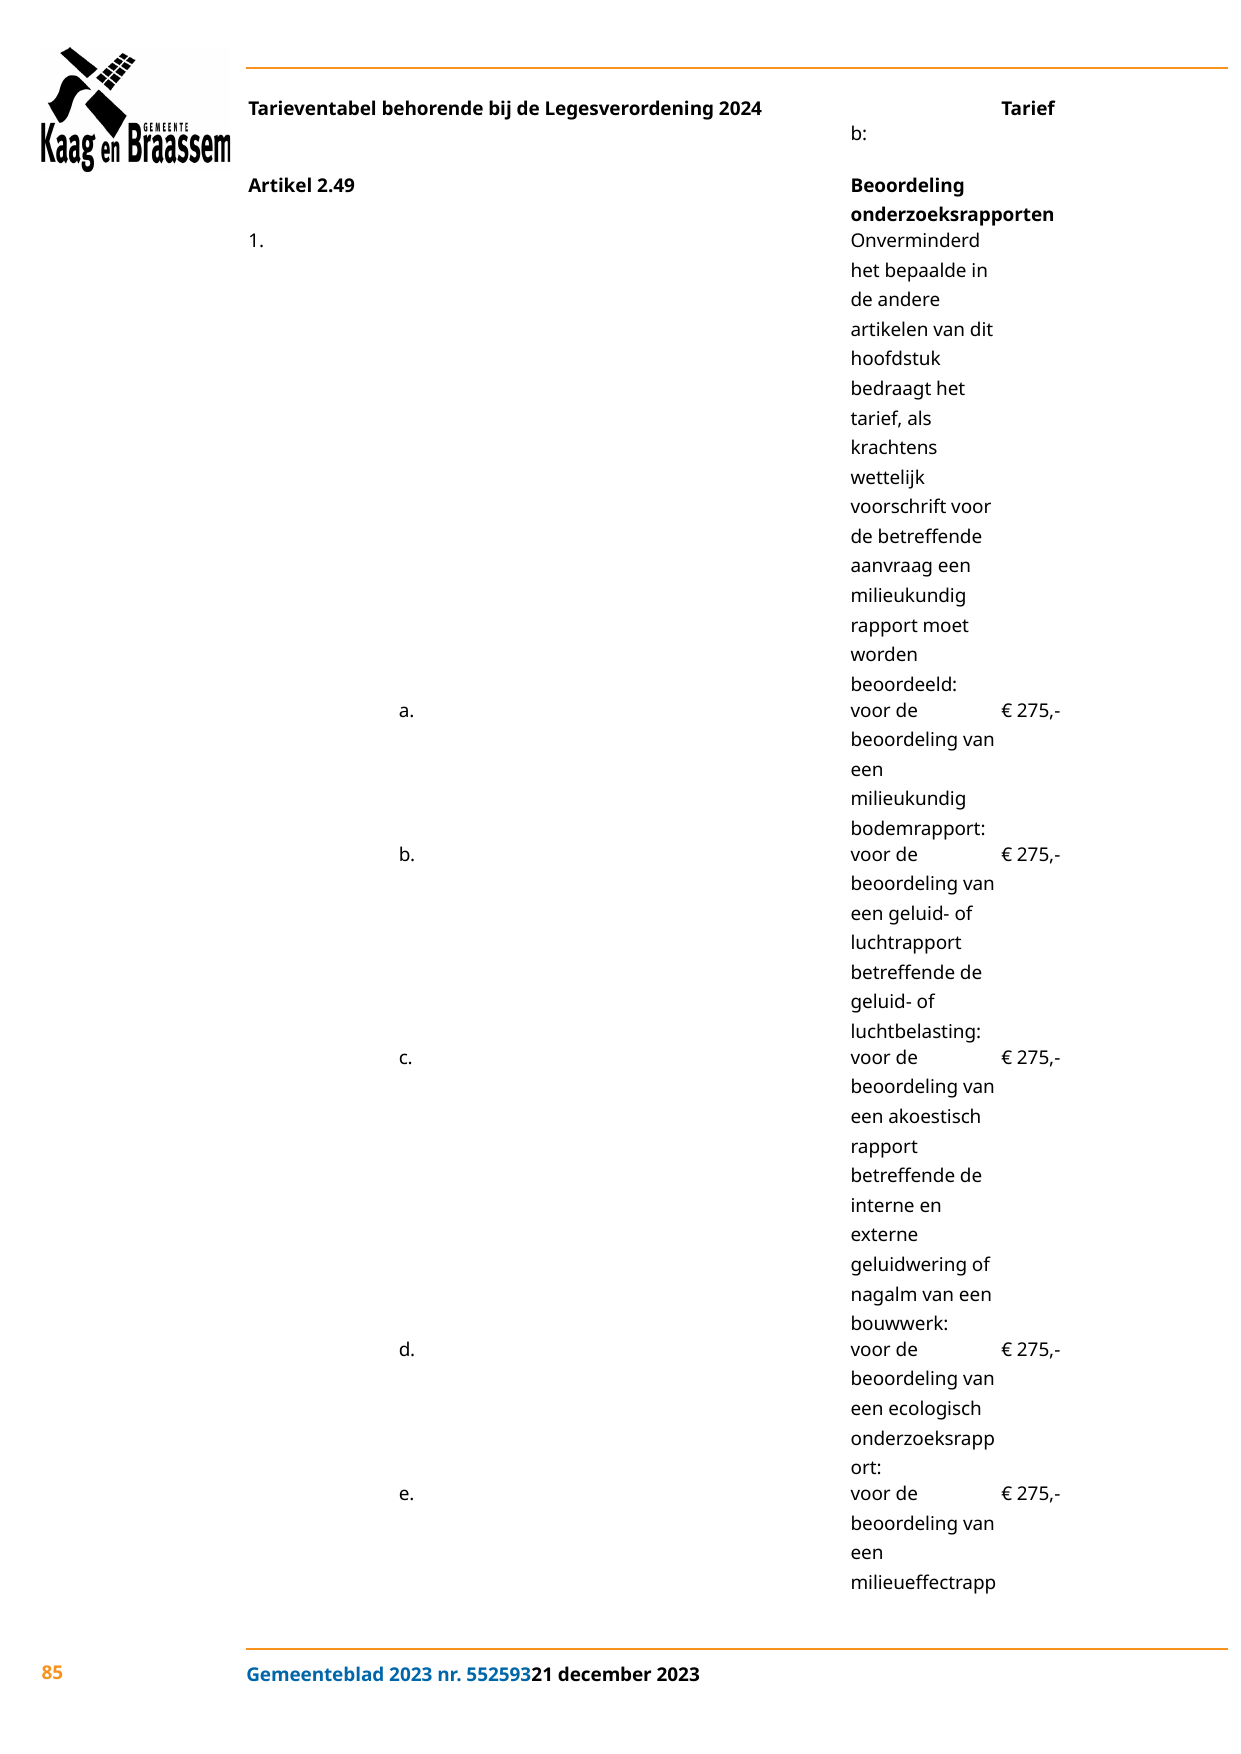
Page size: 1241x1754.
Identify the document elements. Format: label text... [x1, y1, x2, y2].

table_cell € 275,- [1001, 697, 1152, 841]
table_cell [248, 1336, 398, 1480]
table_cell [399, 227, 850, 697]
table_cell [248, 841, 398, 1044]
table_cell Artikel 2.49 [248, 172, 850, 227]
table_cell [1001, 121, 1152, 146]
table_cell voor de beoordeling van een milieueffectrapp [850, 1480, 1001, 1594]
table_cell voor de beoordeling van een milieukundig bodemrapport: [850, 697, 1001, 841]
table_cell [248, 697, 398, 841]
table_cell voor de beoordeling van een geluid- of luchtrapport betreffende de geluid- of luchtbelasting: [850, 841, 1001, 1044]
table_cell voor de beoordeling van een akoestisch rapport betreffende de interne en externe geluidwering of nagalm van een bouwwerk: [850, 1044, 1001, 1336]
table_header Tarief [1001, 95, 1152, 121]
table_cell voor de beoordeling van een ecologisch onderzoeksrapport: [850, 1336, 1001, 1480]
table_cell [248, 146, 1152, 172]
table_header Tarieventabel behorende bij de Legesverordening 2024 [248, 95, 1001, 121]
table_cell b: [850, 121, 1001, 146]
table_cell [248, 121, 398, 146]
table_cell b. [399, 841, 850, 1044]
picture [41, 47, 231, 172]
table_cell Beoordeling onderzoeksrapporten [850, 172, 1152, 227]
table_cell a. [399, 697, 850, 841]
table_cell [399, 121, 850, 146]
table_cell [248, 1480, 398, 1594]
table_cell € 275,- [1001, 1044, 1152, 1336]
table_cell d. [399, 1336, 850, 1480]
table_cell € 275,- [1001, 1480, 1152, 1594]
table_cell € 275,- [1001, 841, 1152, 1044]
table_cell € 275,- [1001, 1336, 1152, 1480]
table_cell e. [399, 1480, 850, 1594]
table_cell 1. [248, 227, 398, 697]
table_cell Onverminderd het bepaalde in de andere artikelen van dit hoofdstuk bedraagt het tarief, als krachtens wettelijk voorschrift voor de betreffende aanvraag een milieukundig rapport moet worden beoordeeld: [850, 227, 1001, 697]
table_cell c. [399, 1044, 850, 1336]
table_cell [248, 1044, 398, 1336]
table_cell [1001, 227, 1152, 697]
